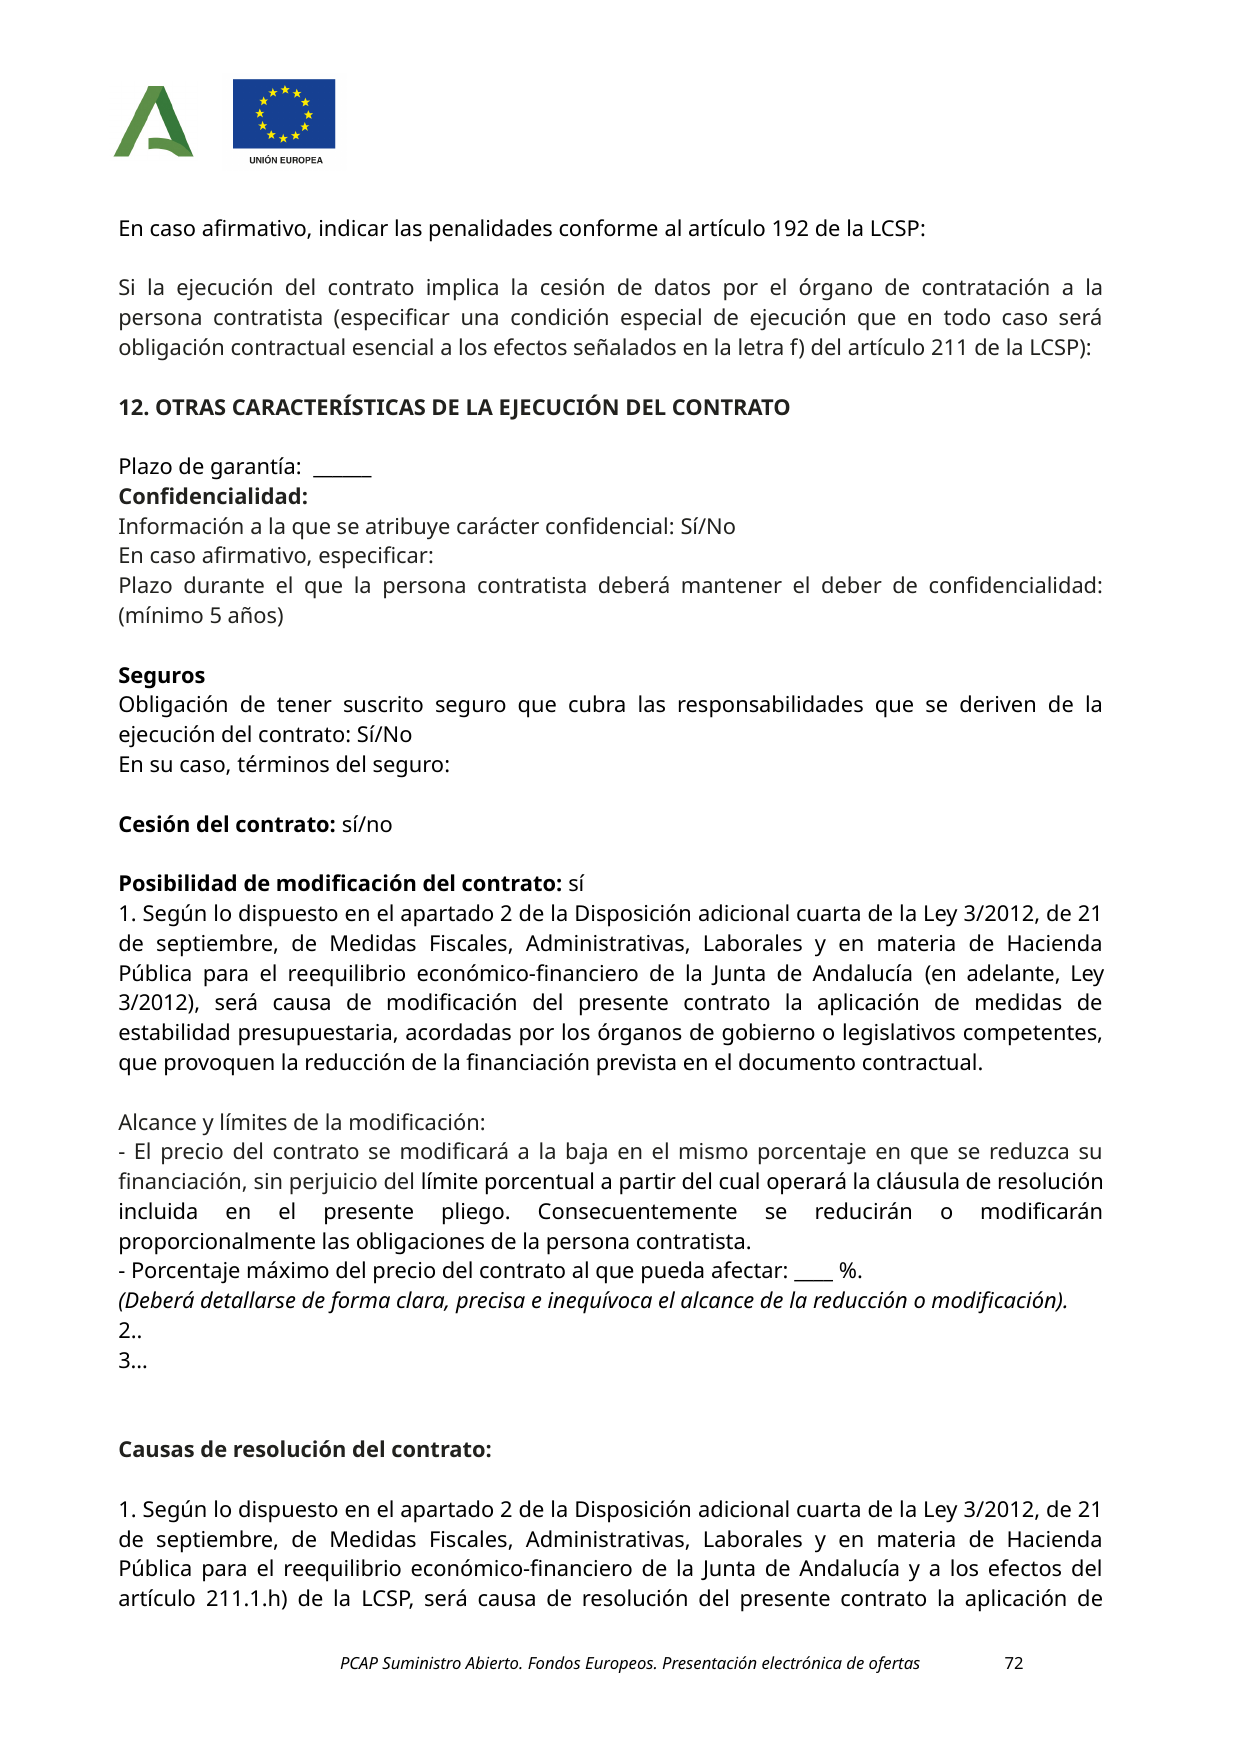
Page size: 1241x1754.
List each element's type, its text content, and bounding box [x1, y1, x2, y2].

text 2.. [118, 1315, 1104, 1345]
text Plazo durante el que la persona contratista deberá mantener el deber de confidencialidad: (mínimo 5 años) [118, 570, 1104, 630]
text Información a la que se atribuye carácter confidencial: Sí/No [118, 511, 1104, 540]
text Cesión del contrato: sí/no [118, 808, 1104, 838]
text - El precio del contrato se modificará a la baja en el mismo porcentaje en que se reduzca su financiación, sin perjuicio del límite porcentual a partir del cual operará la cláusula de resolución incluida en el presente pliego. Consecuentemente se reducirán o modificarán proporcionalmente las obligaciones de la persona contratista. [118, 1136, 1104, 1255]
text 3… [118, 1345, 1104, 1374]
text Seguros [118, 659, 1104, 689]
text Alcance y límites de la modificación: [118, 1106, 1104, 1136]
text Si la ejecución del contrato implica la cesión de datos por el órgano de contratación a la persona contratista (especificar una condición especial de ejecución que en todo caso será obligación contractual esencial a los efectos señalados en la letra f) del artículo 211 de la LCSP): [118, 272, 1104, 362]
text Obligación de tener suscrito seguro que cubra las responsabilidades que se deriven de la ejecución del contrato: Sí/No [118, 689, 1104, 749]
text En caso afirmativo, indicar las penalidades conforme al artículo 192 de la LCSP: [118, 213, 1104, 242]
text Causas de resolución del contrato: [118, 1434, 1104, 1464]
text 1. Según lo dispuesto en el apartado 2 de la Disposición adicional cuarta de la Ley 3/2012, de 21 de septiembre, de Medidas Fiscales, Administrativas, Laborales y en materia de Hacienda Pública para el reequilibrio económico-financiero de la Junta de Andalucía (en adelante, Ley 3/2012), será causa de modificación del presente contrato la aplicación de medidas de estabilidad presupuestaria, acordadas por los órganos de gobierno o legislativos competentes, que provoquen la reducción de la financiación prevista en el documento contractual. [118, 898, 1104, 1077]
text Plazo de garantía: ______ [118, 451, 1104, 481]
text Confidencialidad: [118, 481, 1104, 511]
picture [109, 81, 198, 161]
picture [221, 73, 347, 171]
text En su caso, términos del seguro: [118, 749, 1104, 779]
text (Deberá detallarse de forma clara, precisa e inequívoca el alcance de la reducción o modificación). [118, 1285, 1104, 1315]
text En caso afirmativo, especificar: [118, 540, 1104, 570]
text 1. Según lo dispuesto en el apartado 2 de la Disposición adicional cuarta de la Ley 3/2012, de 21 de septiembre, de Medidas Fiscales, Administrativas, Laborales y en materia de Hacienda Pública para el reequilibrio económico-financiero de la Junta de Andalucía y a los efectos del artículo 211.1.h) de la LCSP, será causa de resolución del presente contrato la aplicación de [118, 1494, 1104, 1613]
text Posibilidad de modificación del contrato: sí [118, 868, 1104, 898]
text - Porcentaje máximo del precio del contrato al que pueda afectar: ____ %. [118, 1255, 1104, 1285]
text 12. OTRAS CARACTERÍSTICAS DE LA EJECUCIÓN DEL CONTRATO [118, 391, 1104, 421]
